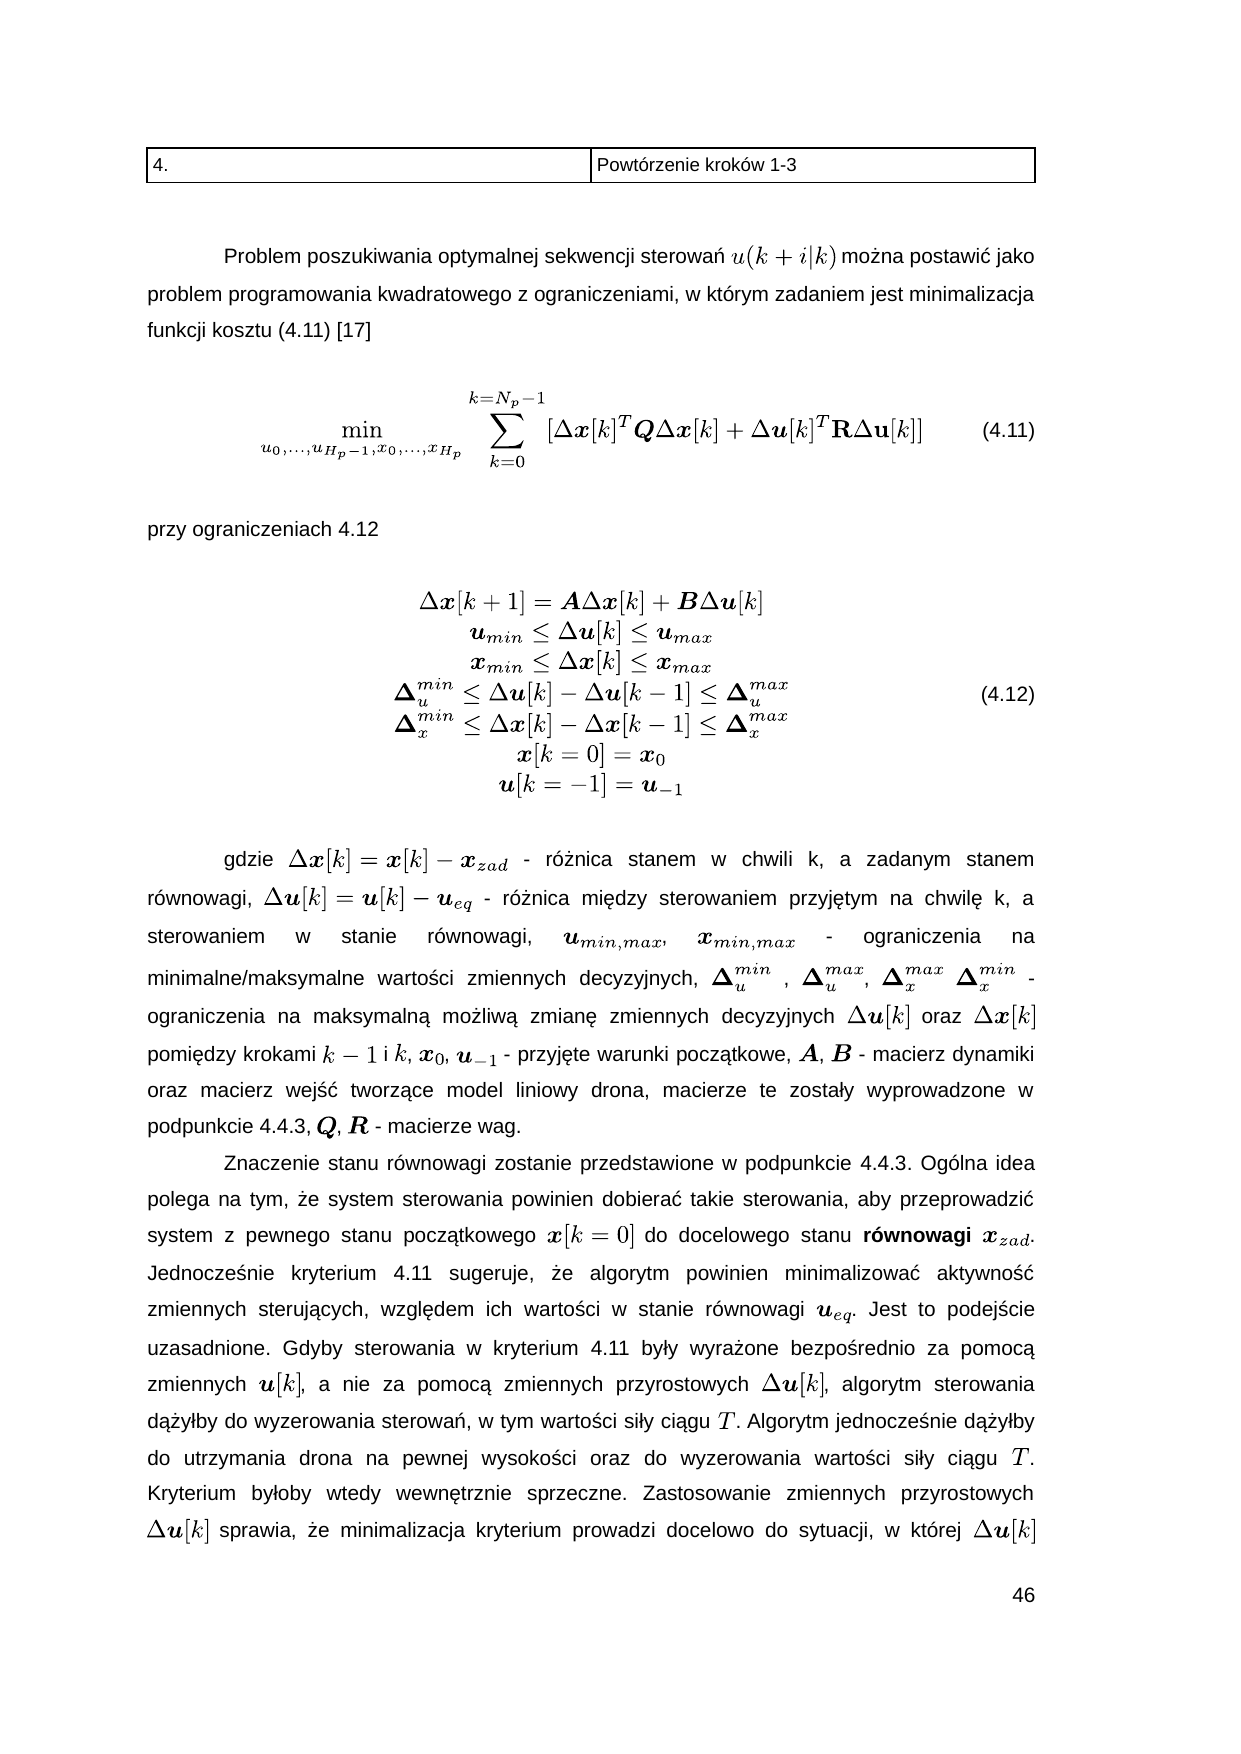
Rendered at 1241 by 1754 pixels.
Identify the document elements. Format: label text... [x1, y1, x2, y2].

text Znaczenie stanu równowagi zostanie przedstawione w podpunkcie 4.4.3. Ogólna idea polega na tym, że system sterowania powinien dobierać takie sterowania, aby przeprowadzić system z pewnego stanu początkowego do docelowego stanu równowagi . Jednocześnie kryterium 4.11 sugeruje, że algorytm powinien minimalizować aktywność zmiennych sterujących, względem ich wartości w stanie równowagi . Jest to podejście uzasadnione. Gdyby sterowania w kryterium 4.11 były wyrażone bezpośrednio za pomocą zmiennych , a nie za pomocą zmiennych przyrostowych , algorytm sterowania dążyłby do wyzerowania sterowań, w tym wartości siły ciągu . Algorytm jednocześnie dążyłby do utrzymania drona na pewnej wysokości oraz do wyzerowania wartości siły ciągu . Kryterium byłoby wtedy wewnętrznie sprzeczne. Zastosowanie zmiennych przyrostowych sprawia, że minimalizacja kryterium prowadzi docelowo do sytuacji, w której [147, 1151, 1035, 1544]
table_cell Powtórzenie kroków 1-3 [592, 149, 1034, 182]
text (4.11) [522, 391, 1035, 468]
text (4.12) [605, 591, 1035, 798]
text [147, 391, 490, 468]
text gdzie - różnica stanem w chwili k, a zadanym stanem równowagi, - różnica między sterowaniem przyjętym na chwilę k, a sterowaniem w stanie równowagi, , - ograniczenia na minimalne/maksymalne wartości zmiennych decyzyjnych, , , - ograniczenia na maksymalną możliwą zmianę zmiennych decyzyjnych oraz pomiędzy krokami i , , - przyjęte warunki początkowe, , - macierz dynamiki oraz macierz wejść tworzące model liniowy drona, macierze te zostały wyprowadzone w podpunkcie 4.4.3, , - macierze wag. [147, 847, 1035, 1139]
text przy ograniczeniach 4.12 [147, 517, 1035, 541]
table_cell 4. [148, 149, 590, 182]
text [147, 591, 518, 798]
text Problem poszukiwania optymalnej sekwencji sterowań można postawić jako problem programowania kwadratowego z ograniczeniami, w którym zadaniem jest minimalizacja funkcji kosztu (4.11) [17] [147, 244, 1035, 342]
